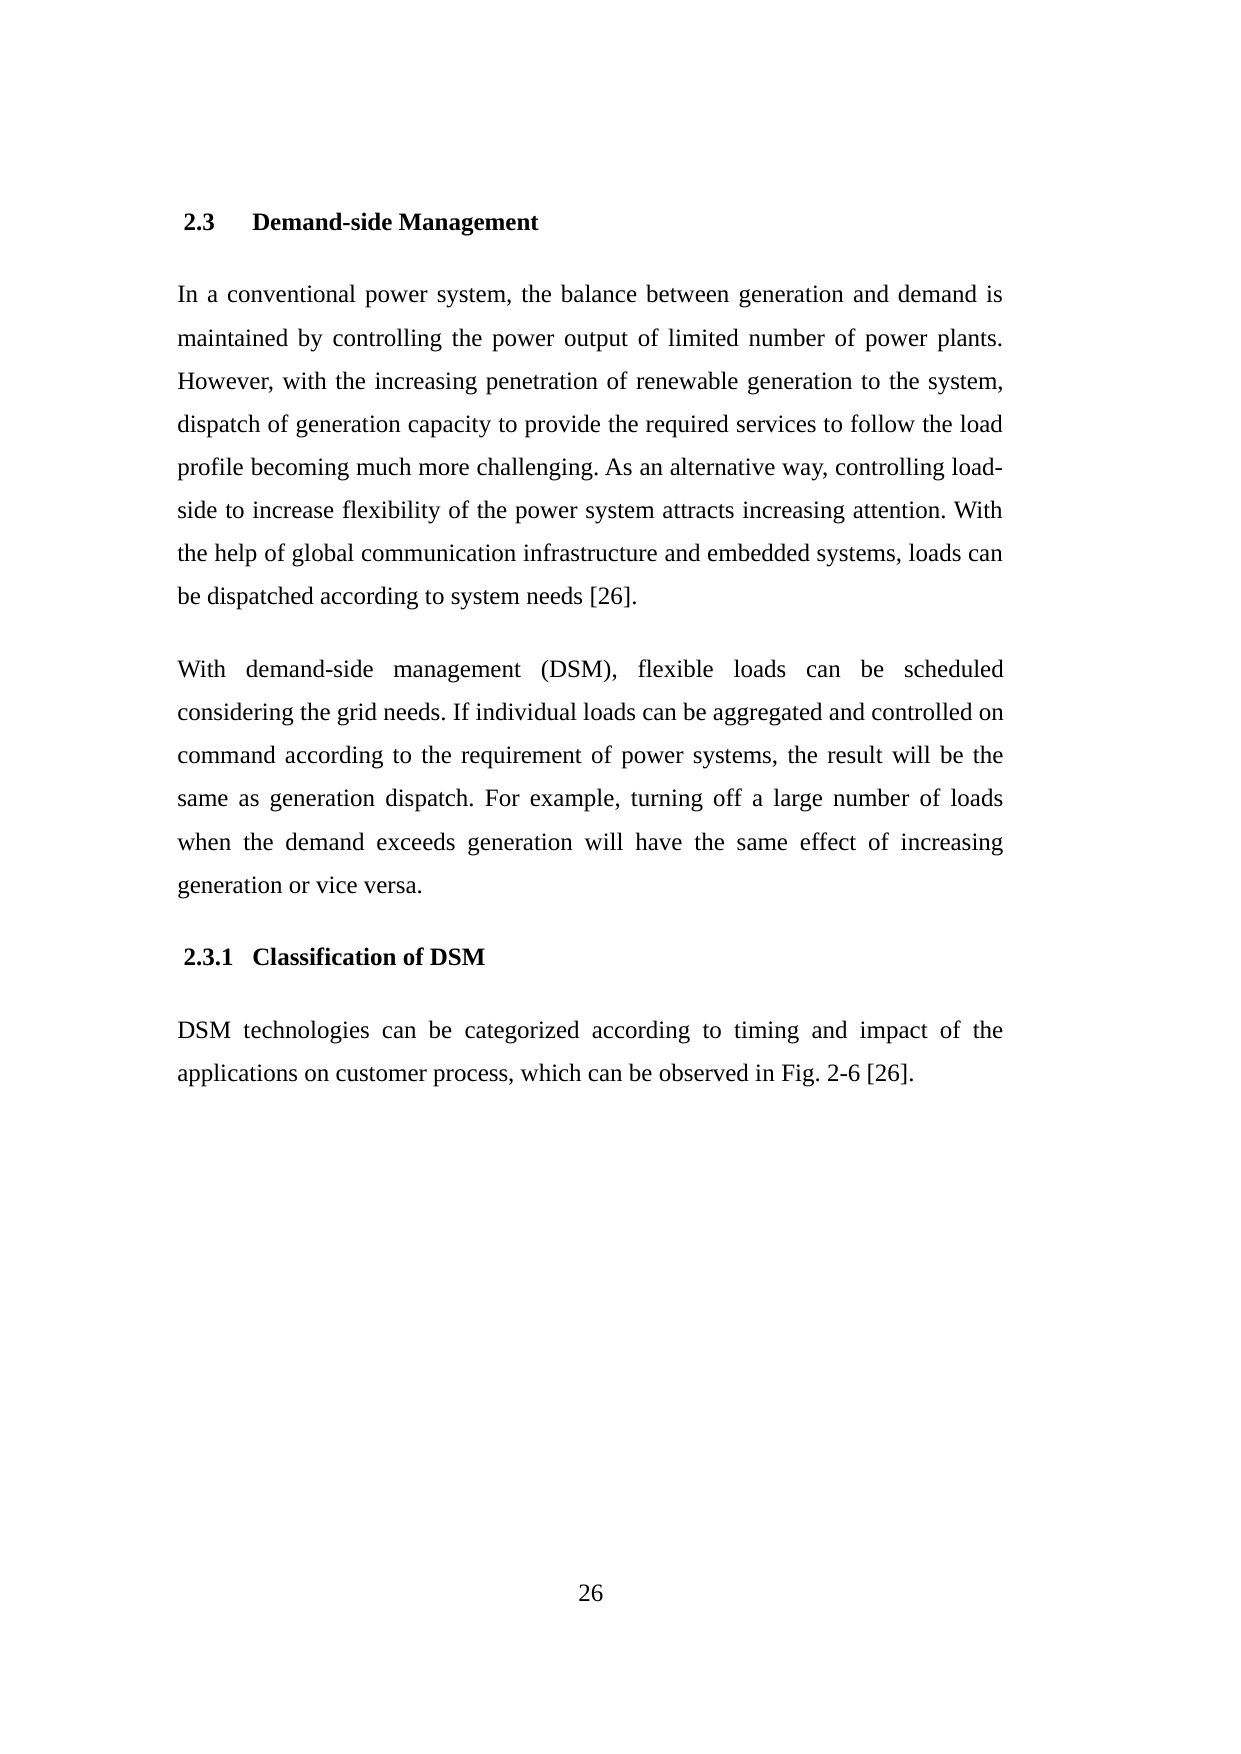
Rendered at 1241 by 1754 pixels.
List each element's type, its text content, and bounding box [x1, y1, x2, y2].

text With demand-side management (DSM), flexible loads can be scheduled considering the grid needs. If individual loads can be aggregated and controlled on command according to the requirement of power systems, the result will be the same as generation dispatch. For example, turning off a large number of loads when the demand exceeds generation will have the same effect of increasing generation or vice versa. [177, 654, 1004, 898]
subtitle Demand-side Management [177, 207, 1004, 236]
subtitle Classification of DSM [177, 942, 1004, 971]
text DSM technologies can be categorized according to timing and impact of the applications on customer process, which can be observed in Fig. 2-6 [26]⁠. [177, 1015, 1004, 1087]
subtitle In a conventional power system, the balance between generation and demand is maintained by controlling the power output of limited number of power plants. However, with the increasing penetration of renewable generation to the system, dispatch of generation capacity to provide the required services to follow the load profile becoming much more challenging. As an alternative way, controlling load-side to increase flexibility of the power system attracts increasing attention. With the help of global communication infrastructure and embedded systems, loads can be dispatched according to system needs [26]⁠. [177, 279, 1004, 610]
